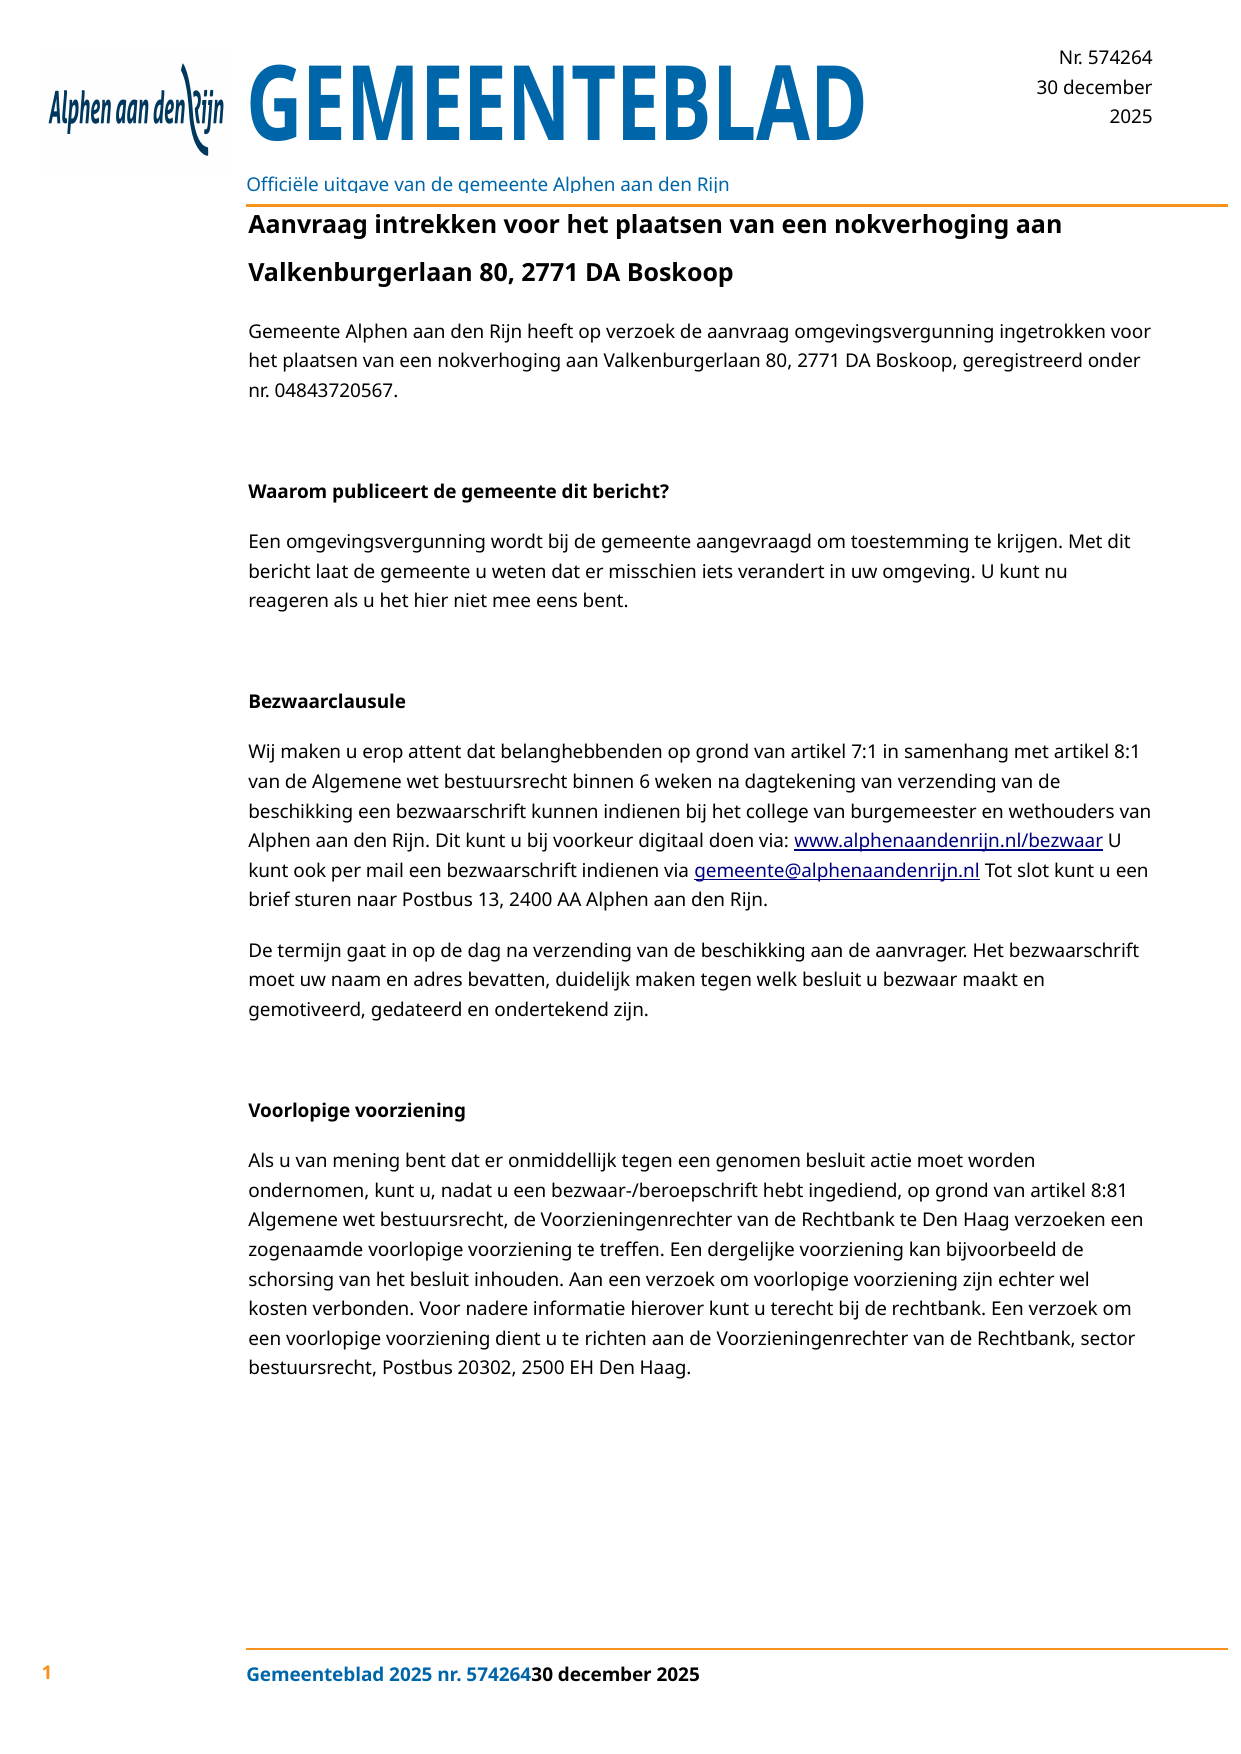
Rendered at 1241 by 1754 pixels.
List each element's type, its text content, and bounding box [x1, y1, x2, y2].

text Waarom publiceert de gemeente dit bericht? [248, 478, 1152, 504]
text Wij maken u erop attent dat belanghebbenden op grond van artikel 7:1 in samenhang met artikel 8:1 van de Algemene wet bestuursrecht binnen 6 weken na dagtekening van verzending van de beschikking een bezwaarschrift kunnen indienen bij het college van burgemeester en wethouders van Alphen aan den Rijn. Dit kunt u bij voorkeur digitaal doen via: www.alphenaandenrijn.nl/bezwaar U kunt ook per mail een bezwaarschrift indienen via gemeente@alphenaandenrijn.nl Tot slot kunt u een brief sturen naar Postbus 13, 2400 AA Alphen aan den Rijn. [248, 739, 1152, 912]
text Voorlopige voorziening [248, 1097, 1152, 1123]
text Aanvraag intrekken voor het plaatsen van een nokverhoging aan Valkenburgerlaan 80, 2771 DA Boskoop [248, 207, 1152, 288]
text Gemeente Alphen aan den Rijn heeft op verzoek de aanvraag omgevingsvergunning ingetrokken voor het plaatsen van een nokverhoging aan Valkenburgerlaan 80, 2771 DA Boskoop, geregistreerd onder nr. 04843720567. [248, 318, 1152, 403]
text Als u van mening bent dat er onmiddellijk tegen een genomen besluit actie moet worden ondernomen, kunt u, nadat u een bezwaar-/beroepschrift hebt ingediend, op grond van artikel 8:81 Algemene wet bestuursrecht, de Voorzieningenrechter van de Rechtbank te Den Haag verzoeken een zogenaamde voorlopige voorziening te treffen. Een dergelijke voorziening kan bijvoorbeeld de schorsing van het besluit inhouden. Aan een verzoek om voorlopige voorziening zijn echter wel kosten verbonden. Voor nadere informatie hierover kunt u terecht bij de rechtbank. Een verzoek om een voorlopige voorziening dient u te richten aan de Voorzieningenrechter van de Rechtbank, sector bestuursrecht, Postbus 20302, 2500 EH Den Haag. [248, 1147, 1152, 1380]
text De termijn gaat in op de dag na verzending van de beschikking aan de aanvrager. Het bezwaarschrift moet uw naam en adres bevatten, duidelijk maken tegen welk besluit u bezwaar maakt en gemotiveerd, gedateerd en ondertekend zijn. [248, 937, 1152, 1022]
picture [41, 47, 231, 172]
text Bezwaarclausule [248, 688, 1152, 714]
text Een omgevingsvergunning wordt bij de gemeente aangevraagd om toestemming te krijgen. Met dit bericht laat de gemeente u weten dat er misschien iets verandert in uw omgeving. U kunt nu reageren als u het hier niet mee eens bent. [248, 528, 1152, 613]
